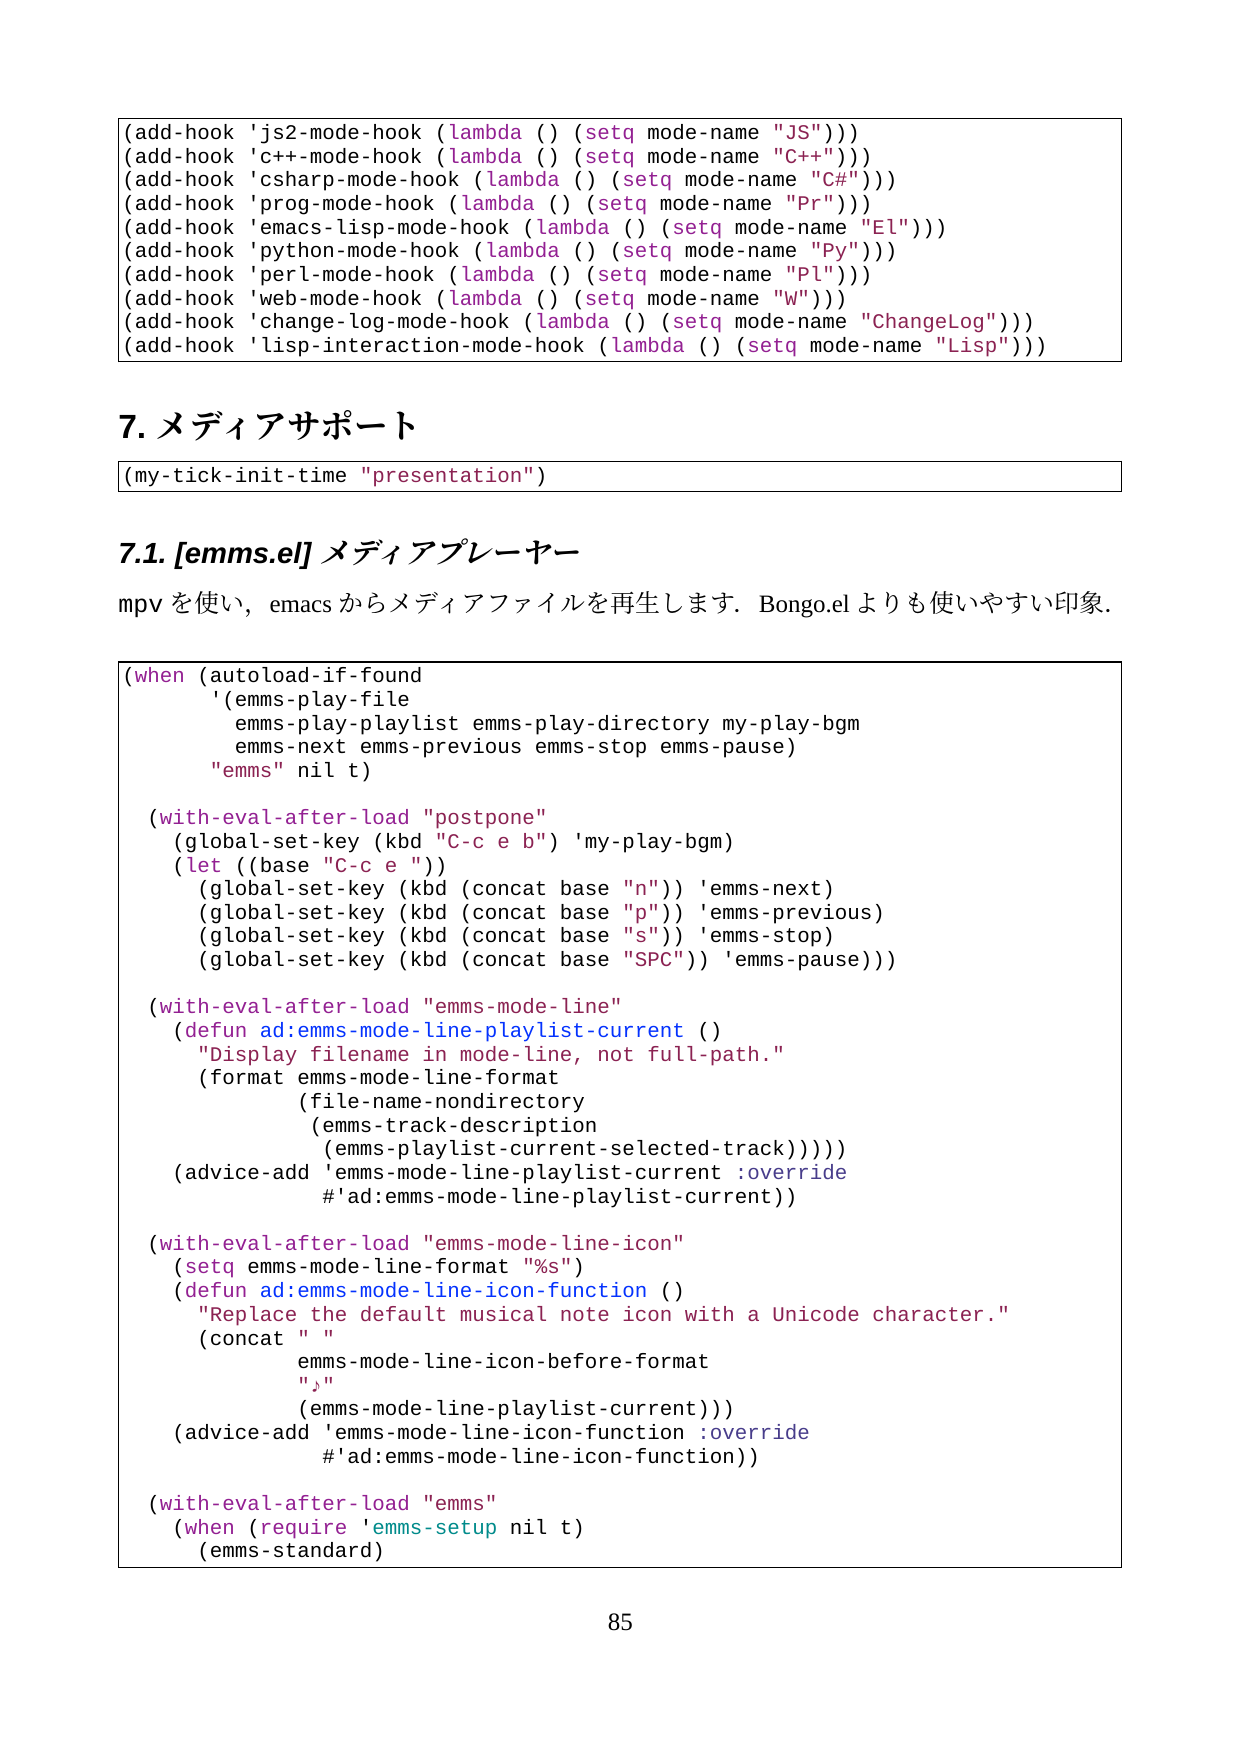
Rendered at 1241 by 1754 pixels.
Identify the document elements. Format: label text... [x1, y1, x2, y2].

text (advice-add 'emms-mode-line-playlist-current :override [119, 1158, 1121, 1182]
subtitle [emms.el] メディアプレーヤー [118, 529, 1122, 571]
text (let ((base "C-c e ")) [119, 851, 1121, 874]
text (add-hook 'js2-mode-hook (lambda () (setq mode-name "JS"))) [119, 119, 1121, 142]
text '(emms-play-file [119, 685, 1121, 709]
text "Display filename in mode-line, not full-path." [119, 1040, 1121, 1063]
text (add-hook 'emacs-lisp-mode-hook (lambda () (setq mode-name "El"))) [119, 213, 1121, 236]
text emms-mode-line-icon-before-format [119, 1347, 1121, 1371]
text "emms" nil t) [119, 756, 1121, 780]
text (global-set-key (kbd "C-c e b") 'my-play-bgm) [119, 827, 1121, 851]
text #'ad:emms-mode-line-playlist-current)) [119, 1182, 1121, 1205]
text (add-hook 'perl-mode-hook (lambda () (setq mode-name "Pl"))) [119, 260, 1121, 284]
text (my-tick-init-time "presentation") [119, 462, 1121, 491]
text "♪" [119, 1371, 1121, 1394]
text mpv を使い，emacs からメディアファイルを再生します．Bongo.elよりも使いやすい印象． [118, 584, 1122, 649]
text (add-hook 'change-log-mode-hook (lambda () (setq mode-name "ChangeLog"))) [119, 307, 1121, 331]
text (with-eval-after-load "emms-mode-line-icon" [119, 1229, 1121, 1253]
text (emms-playlist-current-selected-track))))) [119, 1134, 1121, 1158]
text "Replace the default musical note icon with a Unicode character." [119, 1300, 1121, 1323]
text (defun ad:emms-mode-line-icon-function () [119, 1276, 1121, 1300]
text (emms-standard) [119, 1536, 1121, 1567]
text (emms-mode-line-playlist-current))) [119, 1394, 1121, 1418]
text (add-hook 'lisp-interaction-mode-hook (lambda () (setq mode-name "Lisp"))) [119, 331, 1121, 361]
text (add-hook 'csharp-mode-hook (lambda () (setq mode-name "C#"))) [119, 165, 1121, 189]
text (advice-add 'emms-mode-line-icon-function :override [119, 1418, 1121, 1442]
text (add-hook 'web-mode-hook (lambda () (setq mode-name "W"))) [119, 284, 1121, 307]
text (global-set-key (kbd (concat base "p")) 'emms-previous) [119, 898, 1121, 922]
subtitle メディアサポート [118, 400, 1122, 448]
text (add-hook 'c++-mode-hook (lambda () (setq mode-name "C++"))) [119, 142, 1121, 165]
text (defun ad:emms-mode-line-playlist-current () [119, 1016, 1121, 1040]
text (when (require 'emms-setup nil t) [119, 1513, 1121, 1536]
text (format emms-mode-line-format [119, 1063, 1121, 1087]
text (concat " " [119, 1323, 1121, 1347]
text (file-name-nondirectory [119, 1087, 1121, 1111]
text (global-set-key (kbd (concat base "s")) 'emms-stop) [119, 922, 1121, 945]
text #'ad:emms-mode-line-icon-function)) [119, 1442, 1121, 1465]
text (with-eval-after-load "postpone" [119, 803, 1121, 827]
text (global-set-key (kbd (concat base "SPC")) 'emms-pause))) [119, 945, 1121, 969]
text (add-hook 'prog-mode-hook (lambda () (setq mode-name "Pr"))) [119, 189, 1121, 213]
text (add-hook 'python-mode-hook (lambda () (setq mode-name "Py"))) [119, 236, 1121, 260]
text (with-eval-after-load "emms" [119, 1489, 1121, 1513]
text (with-eval-after-load "emms-mode-line" [119, 992, 1121, 1016]
text (global-set-key (kbd (concat base "n")) 'emms-next) [119, 874, 1121, 898]
text emms-next emms-previous emms-stop emms-pause) [119, 732, 1121, 756]
text (emms-track-description [119, 1111, 1121, 1134]
text (when (autoload-if-found [119, 663, 1121, 685]
text emms-play-playlist emms-play-directory my-play-bgm [119, 709, 1121, 732]
text (setq emms-mode-line-format "%s") [119, 1253, 1121, 1276]
